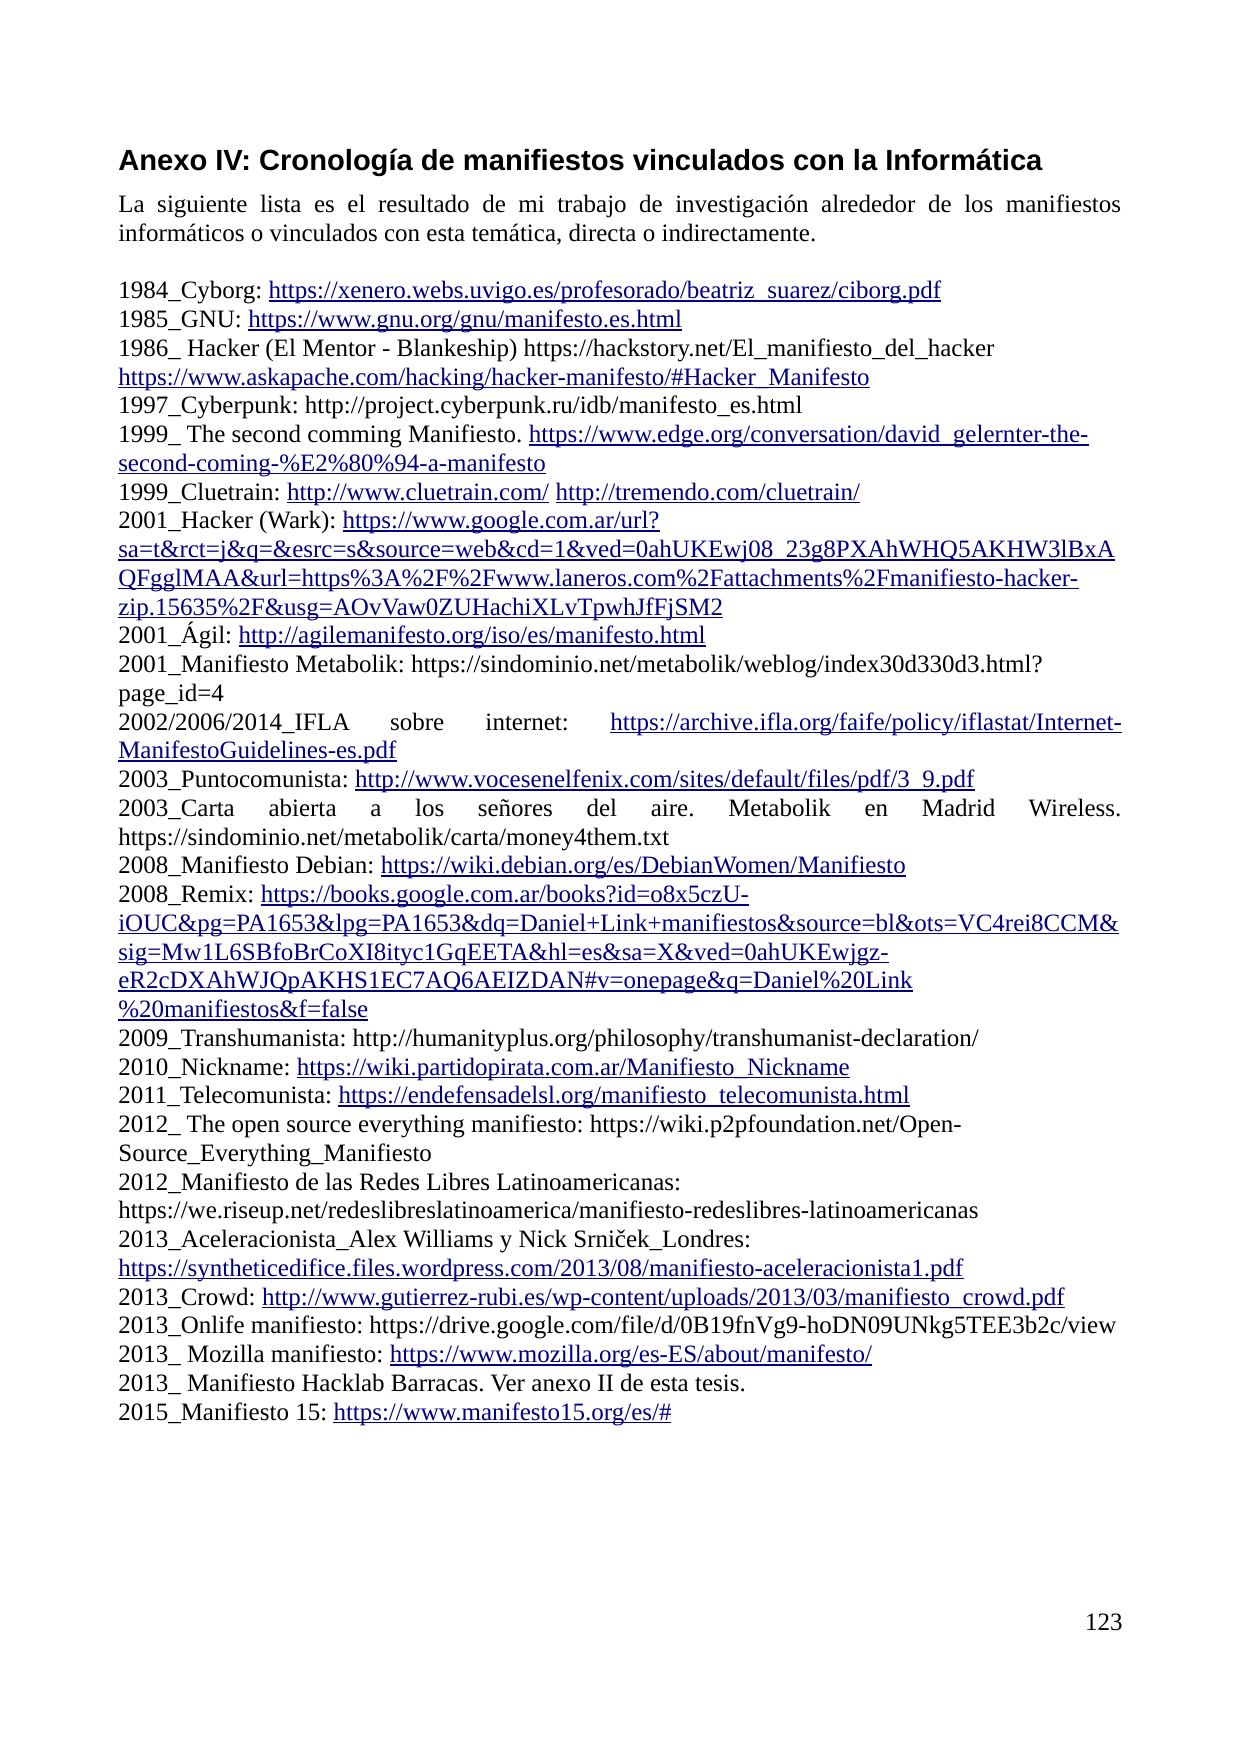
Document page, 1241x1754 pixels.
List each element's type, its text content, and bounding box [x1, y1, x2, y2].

text 2011_Telecomunista: https://endefensadelsl.org/manifiesto_telecomunista.html [118, 1080, 1122, 1109]
text 2003_Carta abierta a los señores del aire. Metabolik en Madrid Wireless. https://sindominio.net/metabolik/carta/money4them.txt [118, 793, 1122, 850]
text 2013_ Manifiesto Hacklab Barracas. Ver anexo II de esta tesis. [118, 1368, 1122, 1397]
text 2001_Manifiesto Metabolik: https://sindominio.net/metabolik/weblog/index30d330d3.html?page_id=4 [118, 649, 1122, 707]
text https://www.askapache.com/hacking/hacker-manifesto/#Hacker_Manifesto [118, 362, 1122, 390]
text 2012_ The open source everything manifiesto: https://wiki.p2pfoundation.net/Open-Source_Everything_Manifiesto [118, 1109, 1122, 1167]
text 2009_Transhumanista: http://humanityplus.org/philosophy/transhumanist-declaration/ [118, 1023, 1122, 1052]
text 2010_Nickname: https://wiki.partidopirata.com.ar/Manifiesto_Nickname [118, 1052, 1122, 1080]
text 2013_Crowd: http://www.gutierrez-rubi.es/wp-content/uploads/2013/03/manifiesto_crowd.pdf [118, 1282, 1122, 1310]
text La siguiente lista es el resultado de mi trabajo de investigación alrededor de los manifiestos informáticos o vinculados con esta temática, directa o indirectamente. [118, 189, 1122, 247]
text 2013_ Mozilla manifiesto: https://www.mozilla.org/es-ES/about/manifesto/ [118, 1339, 1122, 1368]
text 2013_Aceleracionista_Alex Williams y Nick Srniček_Londres: https://syntheticedifice.files.wordpress.com/2013/08/manifiesto-aceleracionista1.pdf [118, 1224, 1122, 1282]
text 1999_Cluetrain: http://www.cluetrain.com/ http://tremendo.com/cluetrain/ [118, 477, 1122, 505]
text 1997_Cyberpunk: http://project.cyberpunk.ru/idb/manifesto_es.html [118, 390, 1122, 419]
text 2001_Hacker (Wark): https://www.google.com.ar/url?sa=t&rct=j&q=&esrc=s&source=web&cd=1&ved=0ahUKEwj08_23g8PXAhWHQ5AKHW3lBxAQFgglMAA&url=https%3A%2F%2Fwww.laneros.com%2Fattachments%2Fmanifiesto-hacker-zip.15635%2F&usg=AOvVaw0ZUHachiXLvTpwhJfFjSM2 [118, 505, 1122, 620]
text 2003_Puntocomunista: http://www.vocesenelfenix.com/sites/default/files/pdf/3_9.pdf [118, 764, 1122, 793]
text 1986_ Hacker (El Mentor - Blankeship) https://hackstory.net/El_manifiesto_del_hacker [118, 333, 1122, 362]
text 2013_Onlife manifiesto: https://drive.google.com/file/d/0B19fnVg9-hoDN09UNkg5TEE3b2c/view [118, 1310, 1122, 1339]
text 2008_Manifiesto Debian: https://wiki.debian.org/es/DebianWomen/Manifiesto [118, 850, 1122, 879]
text 2002/2006/2014_IFLA sobre internet: https://archive.ifla.org/faife/policy/iflastat/Internet-ManifestoGuidelines-es.pdf [118, 707, 1122, 764]
text 1999_ The second comming Manifiesto. https://www.edge.org/conversation/david_gelernter-the-second-coming-%E2%80%94-a-manifesto [118, 419, 1122, 477]
text 2015_Manifiesto 15: https://www.manifesto15.org/es/# [118, 1397, 1122, 1425]
text 1984_Cyborg: https://xenero.webs.uvigo.es/profesorado/beatriz_suarez/ciborg.pdf [118, 275, 1122, 304]
text 2012_Manifiesto de las Redes Libres Latinoamericanas: https://we.riseup.net/redeslibreslatinoamerica/manifiesto-redeslibres-latinoamericanas [118, 1167, 1122, 1224]
text 2008_Remix: https://books.google.com.ar/books?id=o8x5czU-iOUC&pg=PA1653&lpg=PA1653&dq=Daniel+Link+manifiestos&source=bl&ots=VC4rei8CCM&sig=Mw1L6SBfoBrCoXI8ityc1GqEETA&hl=es&sa=X&ved=0ahUKEwjgz-eR2cDXAhWJQpAKHS1EC7AQ6AEIZDAN#v=onepage&q=Daniel%20Link%20manifiestos&f=false [118, 879, 1122, 1023]
subtitle Anexo IV: Cronología de manifiestos vinculados con la Informática [118, 143, 1122, 177]
text 2001_Ágil: http://agilemanifesto.org/iso/es/manifesto.html [118, 620, 1122, 649]
text 1985_GNU: https://www.gnu.org/gnu/manifesto.es.html [118, 304, 1122, 333]
